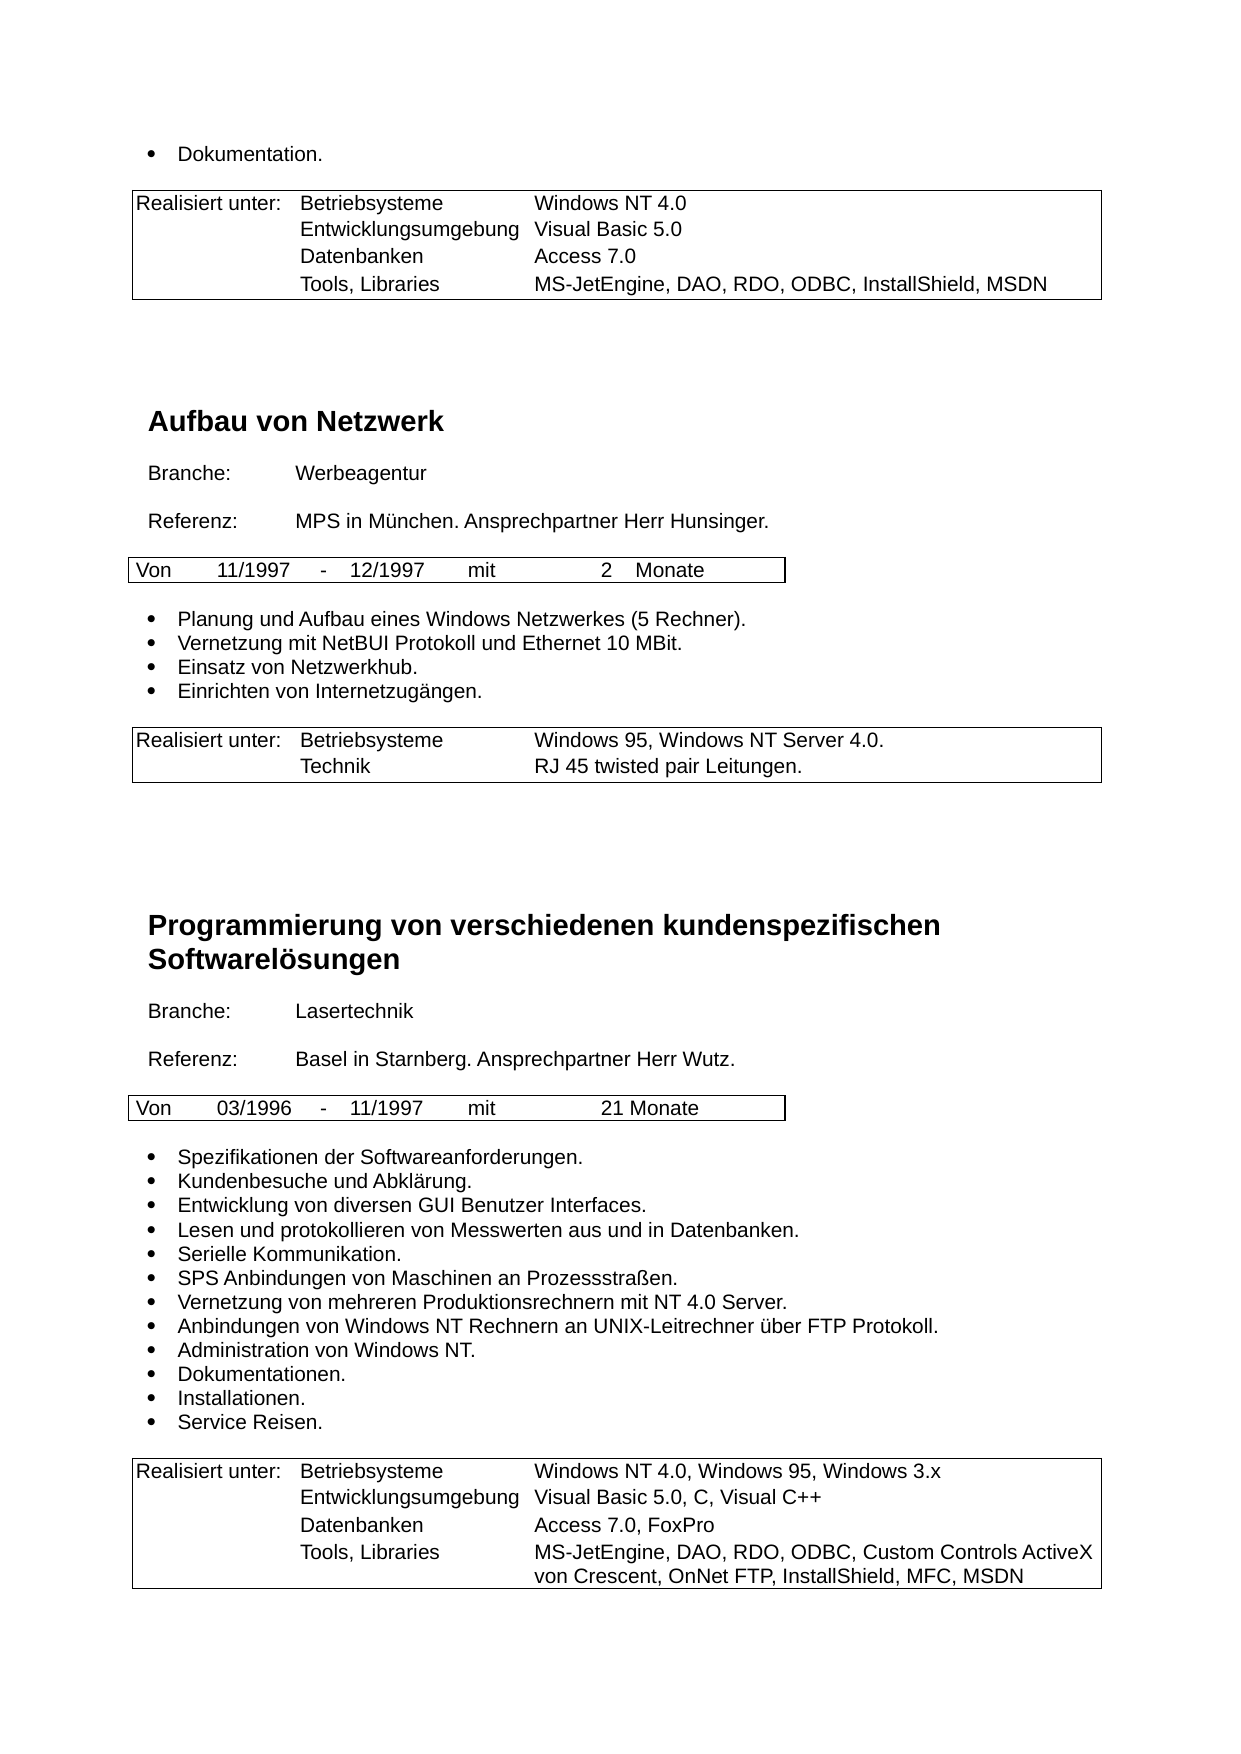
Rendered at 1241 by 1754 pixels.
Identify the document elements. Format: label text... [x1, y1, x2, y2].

table_header Windows 95, Windows NT Server 4.0. [531, 728, 1101, 754]
table_cell Datenbanken [297, 1513, 531, 1540]
text Branche: Werbeagentur [148, 461, 1110, 485]
table_header Betriebsysteme [297, 728, 531, 754]
list Anbindungen von Windows NT Rechnern an UNIX-Leitrechner über FTP Protokoll. [148, 1314, 1110, 1338]
table_header 21 Monate [593, 1096, 784, 1120]
table_header 2 Monate [593, 558, 784, 582]
list Einrichten von Internetzugängen. [148, 679, 1110, 703]
table_header Von [129, 558, 209, 582]
table_header Realisiert unter: [133, 728, 297, 754]
table_cell Entwicklungsumgebung [297, 1485, 531, 1512]
list Entwicklung von diversen GUI Benutzer Interfaces. [148, 1193, 1110, 1217]
list Vernetzung mit NetBUI Protokoll und Ethernet 10 MBit. [148, 631, 1110, 655]
list Dokumentation. [148, 142, 1110, 166]
table_cell [133, 1513, 297, 1540]
list Administration von Windows NT. [148, 1338, 1110, 1362]
table_cell Visual Basic 5.0 [531, 217, 1101, 244]
table_header - [313, 1096, 342, 1120]
table_cell Entwicklungsumgebung [297, 217, 531, 244]
list Einsatz von Netzwerkhub. [148, 655, 1110, 679]
table_cell RJ 45 twisted pair Leitungen. [531, 754, 1101, 782]
list SPS Anbindungen von Maschinen an Prozessstraßen. [148, 1266, 1110, 1289]
list Kundenbesuche und Abklärung. [148, 1169, 1110, 1193]
table_cell MS-JetEngine, DAO, RDO, ODBC, InstallShield, MSDN [531, 272, 1101, 299]
text Branche: Lasertechnik [148, 999, 1110, 1023]
list Installationen. [148, 1386, 1110, 1410]
table_header 11/1997 [209, 558, 313, 582]
table_cell Visual Basic 5.0, C, Visual C++ [531, 1485, 1101, 1512]
table_header Realisiert unter: [133, 191, 297, 217]
table_cell Access 7.0, FoxPro [531, 1513, 1101, 1540]
subtitle Aufbau von Netzwerk [148, 403, 1110, 437]
list Vernetzung von mehreren Produktionsrechnern mit NT 4.0 Server. [148, 1289, 1110, 1314]
table_cell [133, 1540, 297, 1588]
table_cell [133, 754, 297, 782]
table_cell Tools, Libraries [297, 272, 531, 299]
table_header - [313, 558, 342, 582]
list Service Reisen. [148, 1410, 1110, 1434]
text Referenz: Basel in Starnberg. Ansprechpartner Herr Wutz. [148, 1047, 1110, 1071]
table_cell Datenbanken [297, 244, 531, 272]
table_header Von [129, 1096, 209, 1120]
table_header Betriebsysteme [297, 191, 531, 217]
list Lesen und protokollieren von Messwerten aus und in Datenbanken. [148, 1217, 1110, 1241]
table_cell [133, 1485, 297, 1512]
table_cell [133, 217, 297, 244]
table_cell [133, 244, 297, 272]
list Serielle Kommunikation. [148, 1241, 1110, 1266]
table_header mit [460, 1096, 593, 1120]
list Spezifikationen der Softwareanforderungen. [148, 1145, 1110, 1169]
table_header Windows NT 4.0, Windows 95, Windows 3.x [531, 1459, 1101, 1485]
table_header 11/1997 [342, 1096, 460, 1120]
list Planung und Aufbau eines Windows Netzwerkes (5 Rechner). [148, 607, 1110, 631]
table_cell [133, 272, 297, 299]
table_cell Access 7.0 [531, 244, 1101, 272]
list Dokumentationen. [148, 1362, 1110, 1386]
table_header mit [460, 558, 593, 582]
table_cell MS-JetEngine, DAO, RDO, ODBC, Custom Controls ActiveX von Crescent, OnNet FTP, InstallShield, MFC, MSDN [531, 1540, 1101, 1588]
table_cell Technik [297, 754, 531, 782]
table_header Betriebsysteme [297, 1459, 531, 1485]
table_header 12/1997 [342, 558, 460, 582]
table_header 03/1996 [209, 1096, 313, 1120]
table_header Windows NT 4.0 [531, 191, 1101, 217]
table_header Realisiert unter: [133, 1459, 297, 1485]
table_cell Tools, Libraries [297, 1540, 531, 1588]
subtitle Programmierung von verschiedenen kundenspezifischen Softwarelösungen [148, 908, 1110, 975]
text Referenz: MPS in München. Ansprechpartner Herr Hunsinger. [148, 509, 1110, 533]
